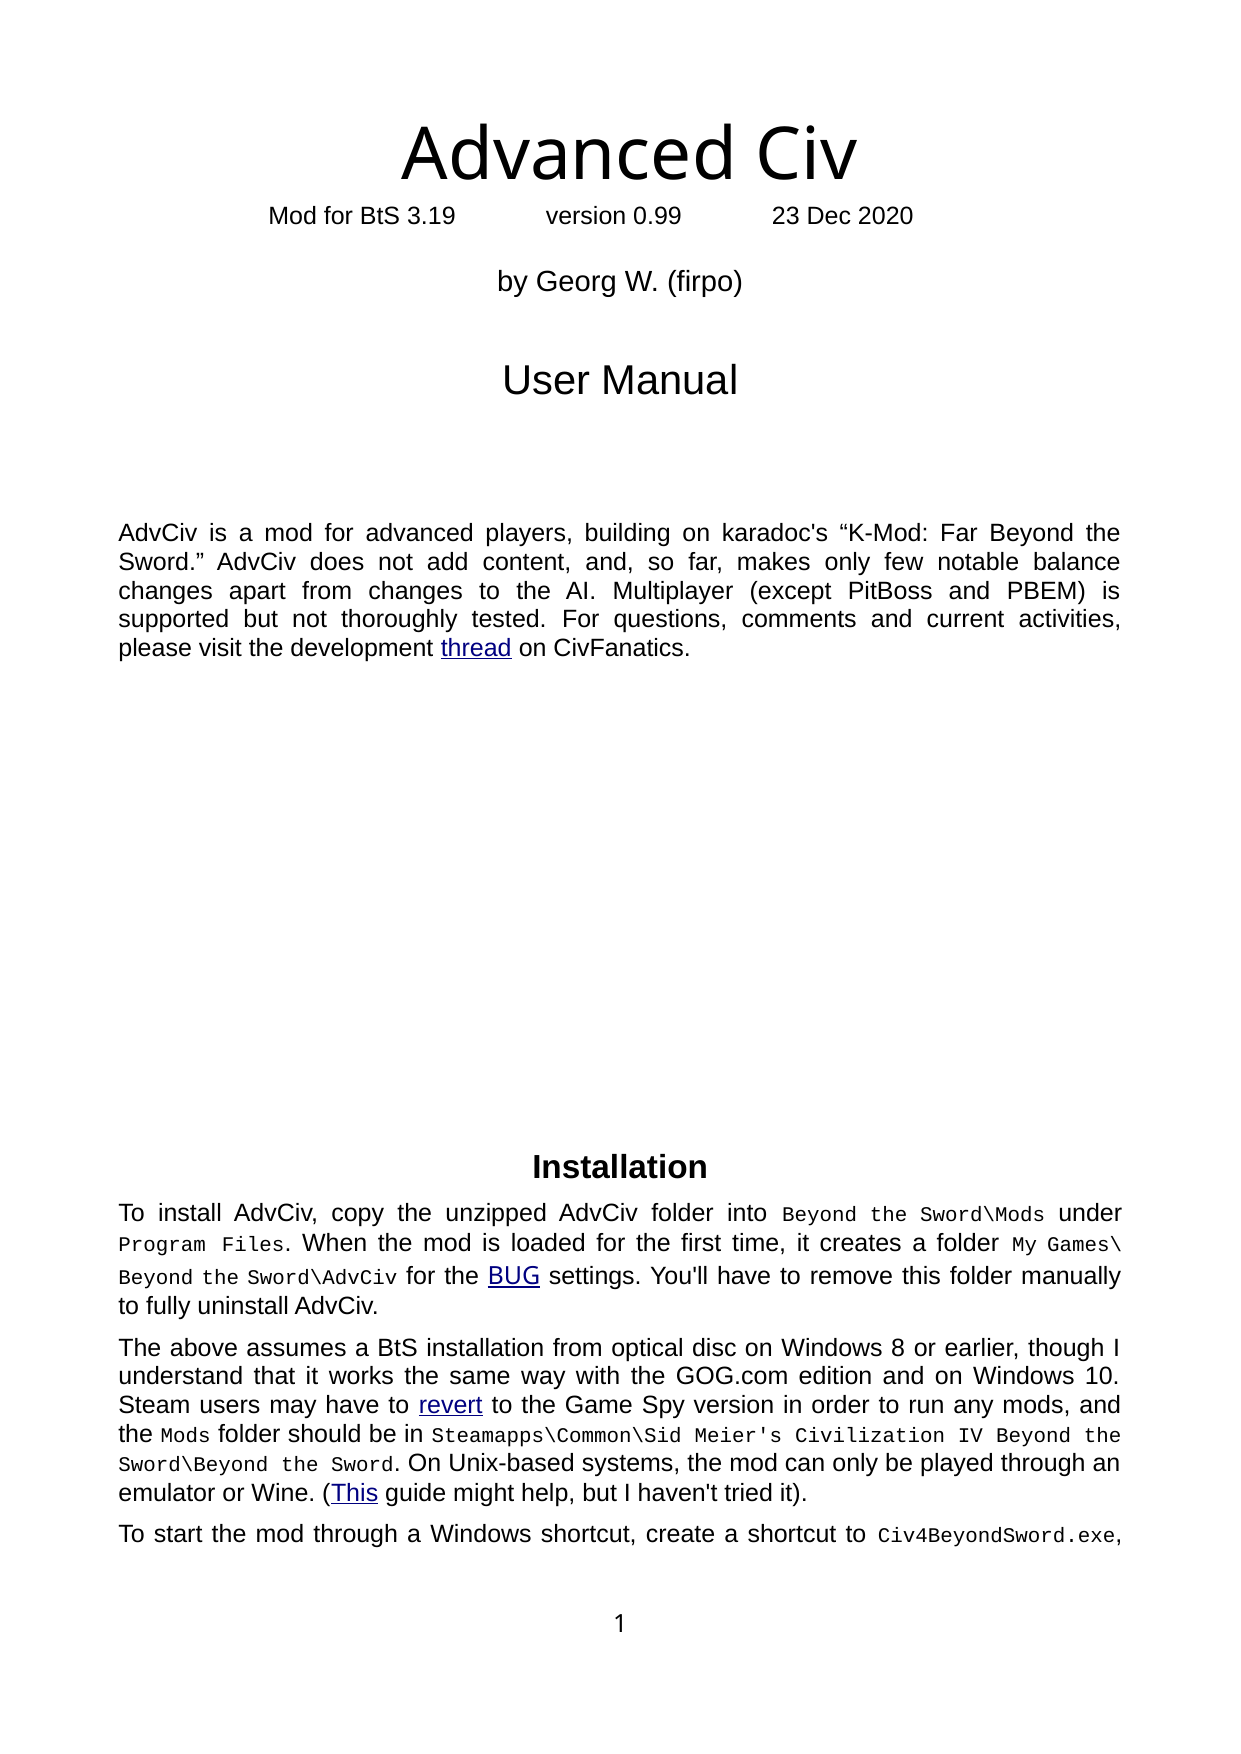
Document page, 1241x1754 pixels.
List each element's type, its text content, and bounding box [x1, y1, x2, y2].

text The above assumes a BtS installation from optical disc on Windows 8 or earlier, though I understand that it works the same way with the GOG.com edition and on Windows 10. Steam users may have to revert to the Game Spy version in order to run any mods, and the Mods folder should be in Steamapps\Common\Sid Meier's Civilization IV Beyond the Sword\Beyond the Sword. On Unix-based systems, the mod can only be played through an emulator or Wine. (This guide might help, but I haven't tried it). [118, 1332, 1122, 1507]
text To install AdvCiv, copy the unzipped AdvCiv folder into Beyond the Sword\Mods under Program Files. When the mod is loaded for the first time, it creates a folder My Games\Beyond the Sword\AdvCiv for the BUG settings. You'll have to remove this folder manually to fully uninstall AdvCiv. [118, 1198, 1122, 1320]
text by Georg W. (firpo) [118, 264, 1122, 298]
text To start the mod through a Windows shortcut, create a shortcut to Civ4BeyondSword.exe, [118, 1519, 1122, 1549]
text Mod for BtS 3.19 version 0.99 23 Dec 2020 [118, 201, 1122, 229]
text User Manual [118, 355, 1122, 403]
text AdvCiv is a mod for advanced players, building on karadoc's “K-Mod: Far Beyond the Sword.” AdvCiv does not add content, and, so far, makes only few notable balance changes apart from changes to the AI. Multiplayer (except PitBoss and PBEM) is supported but not thoroughly tested. For questions, comments and current activities, please visit the development thread on CivFanatics. [118, 518, 1122, 662]
text Advanced Civ [118, 118, 1122, 195]
subtitle Installation [118, 1147, 1122, 1185]
